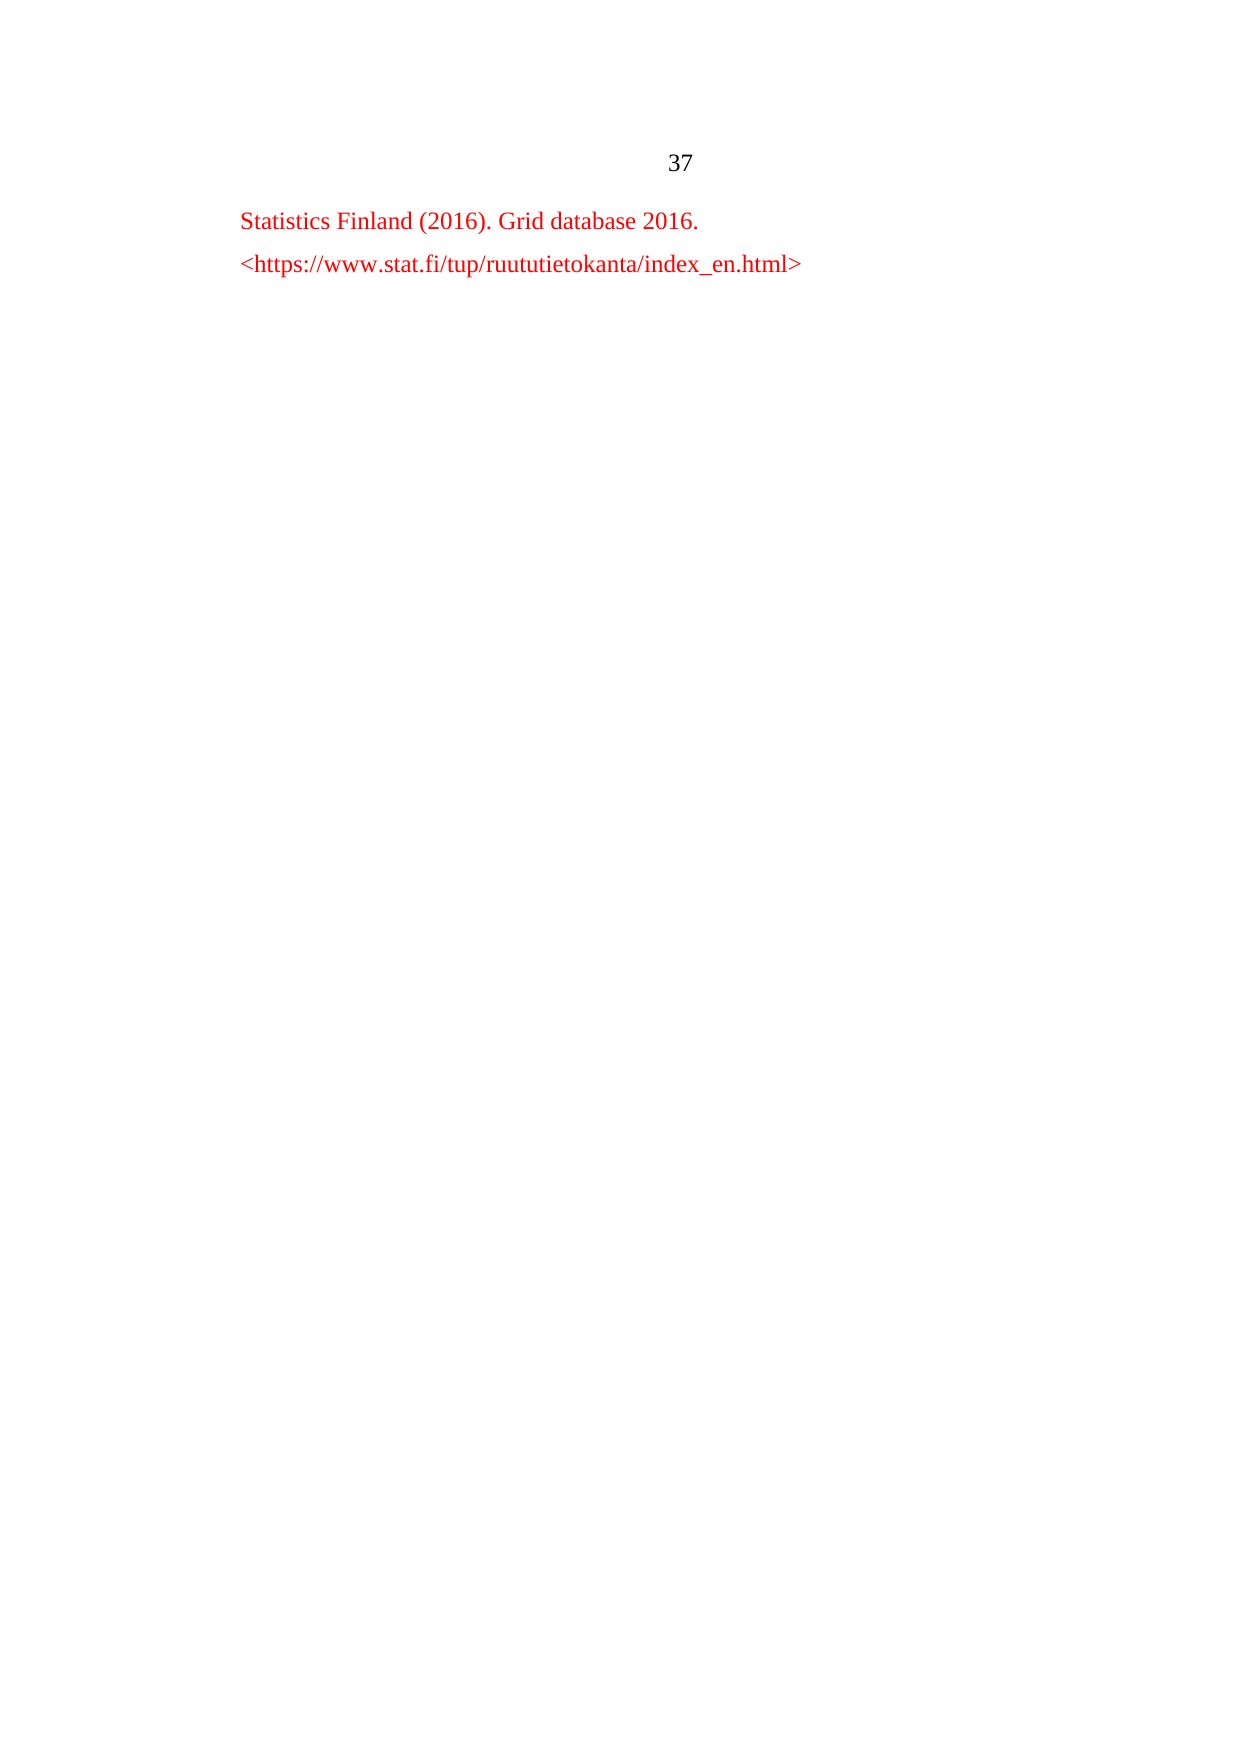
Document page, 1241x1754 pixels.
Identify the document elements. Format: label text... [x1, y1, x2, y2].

text Statistics Finland (2016). Grid database 2016. <https://www.stat.fi/tup/ruututietokanta/index_en.html> [240, 206, 1121, 278]
